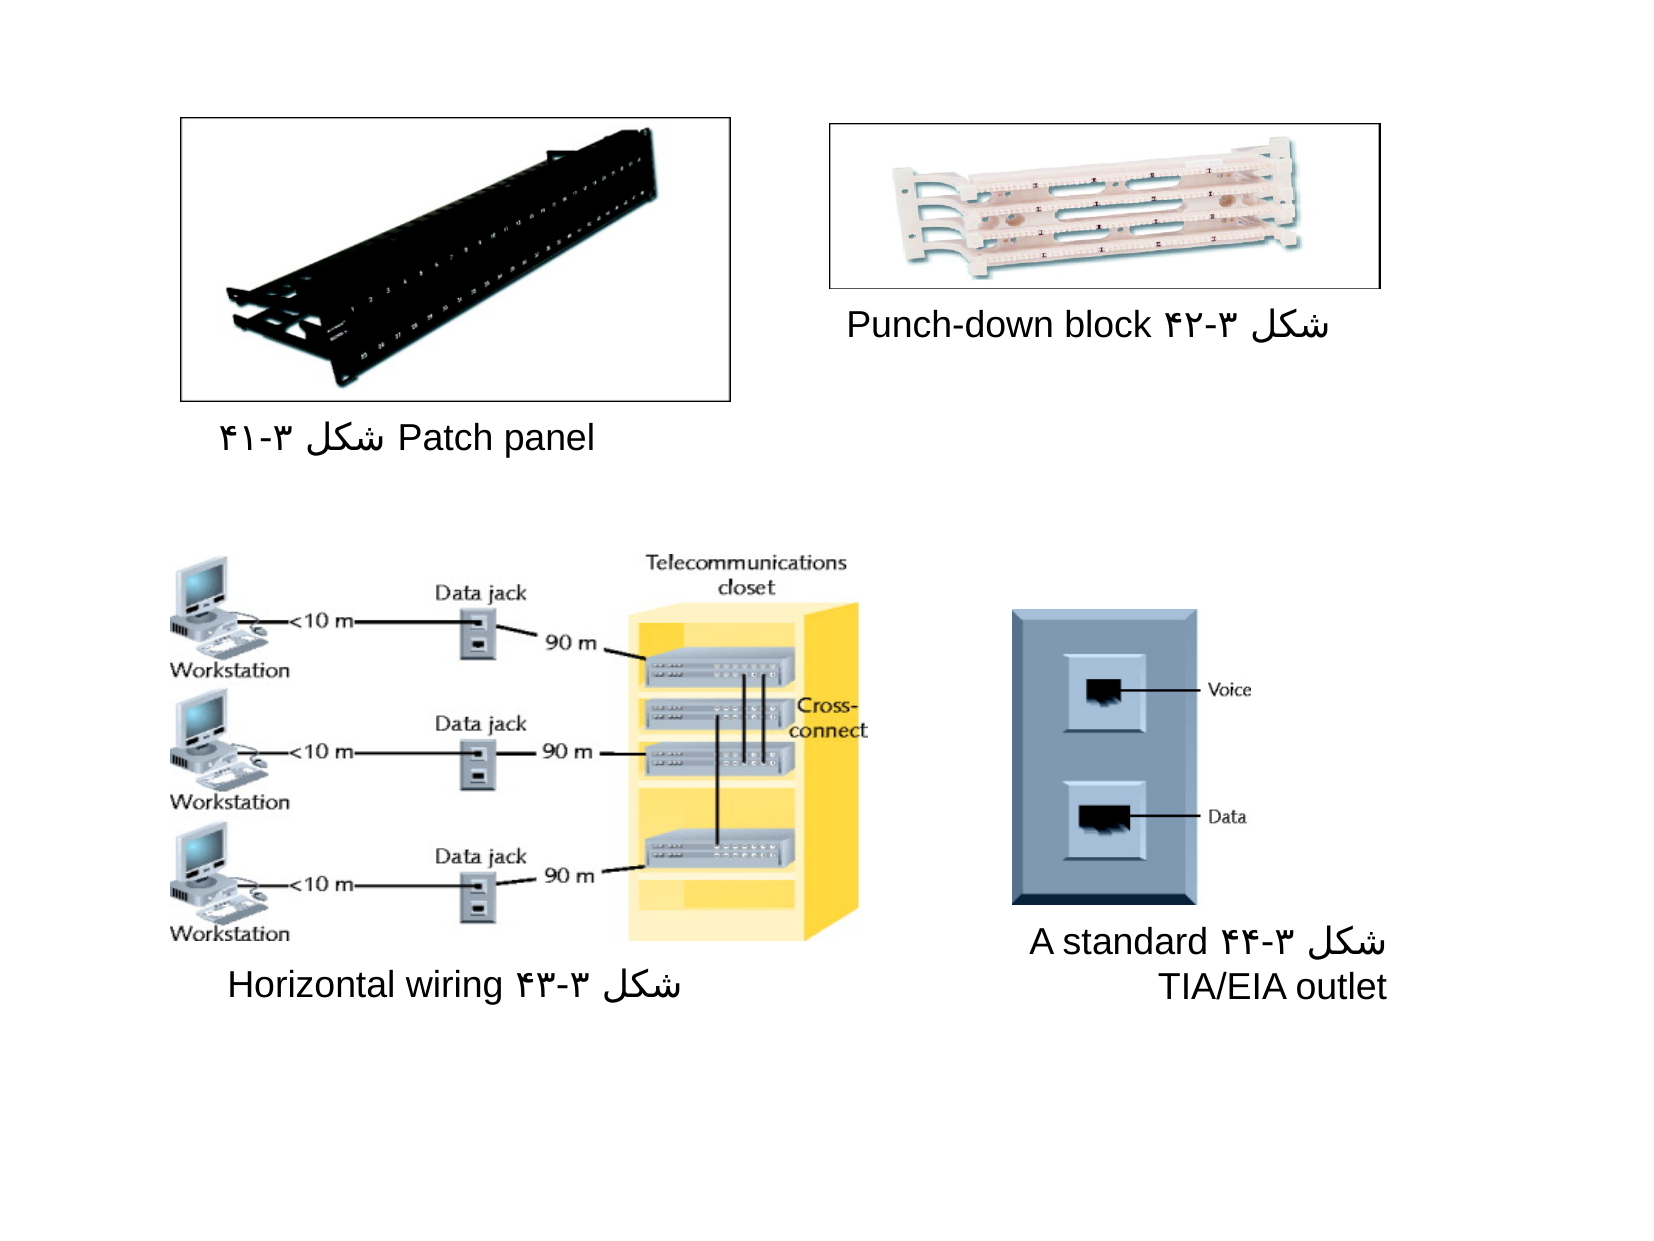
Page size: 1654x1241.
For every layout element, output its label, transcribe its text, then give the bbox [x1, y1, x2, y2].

picture [170, 554, 868, 941]
picture [1012, 609, 1251, 905]
picture [829, 123, 1381, 289]
text_box شکل ۳-۴۴ A standard TIA/EIA outlet [987, 909, 1438, 1015]
text_box شکل ۳-۴۳ Horizontal wiring [155, 952, 733, 1013]
picture [180, 117, 731, 402]
text_box شکل ۳-۴۲ Punch-down block [818, 292, 1381, 353]
text_box شکل ۳-۴۱ Patch panel [168, 404, 670, 466]
